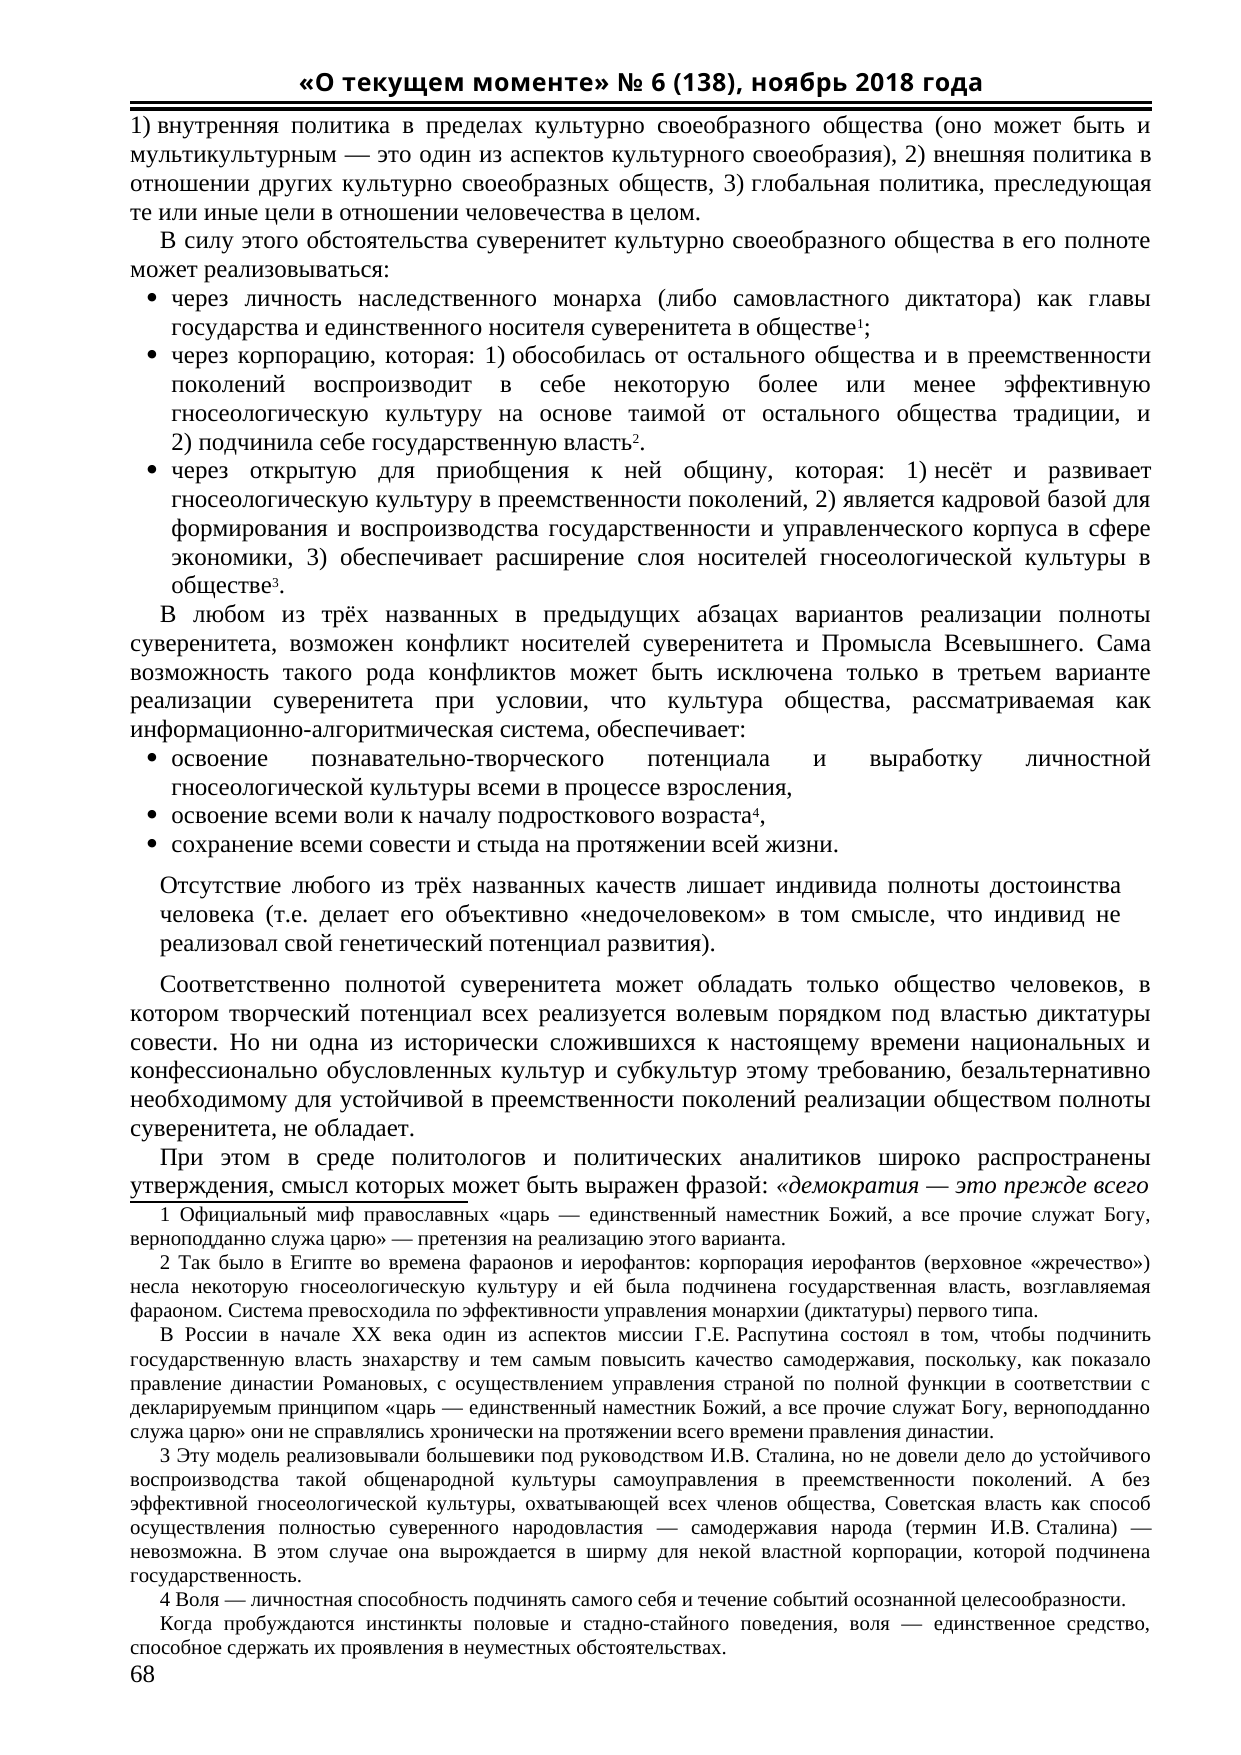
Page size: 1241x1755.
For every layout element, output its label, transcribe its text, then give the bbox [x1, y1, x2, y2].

list Воля — личностная способность подчинять самого себя и течение событий осознанной целесообразности. [130, 1587, 1152, 1611]
text В любом из трёх названных в предыдущих абзацах вариантов реализации полноты суверенитета, возможен конфликт носителей суверенитета и Промысла Всевышнего. Сама возможность такого рода конфликтов может быть исключена только в третьем варианте реализации суверенитета при условии, что культура общества, рассматриваемая как информационно-алгоритмическая система, обеспечивает: [130, 599, 1152, 743]
text 1) внутренняя политика в пределах культурно своеобразного общества (оно может быть и мультикультурным — это один из аспектов культурного своеобразия), 2) внешняя политика в отношении других культурно своеобразных обществ, 3) глобальная политика, преследующая те или иные цели в отношении человечества в целом. [130, 111, 1152, 226]
list через корпорацию, которая: 1) обособилась от остального общества и в преемственности поколений воспроизводит в себе некоторую более или менее эффективную гносеологическую культуру на основе таимой от остального общества традиции, и 2) подчинила себе государственную власть. [148, 341, 1152, 456]
list Официальный миф православных «царь — единственный наместник Божий, а все прочие служат Богу, верноподданно служа царю» — претензия на реализацию этого варианта. [130, 1202, 1152, 1250]
text В силу этого обстоятельства суверенитет культурно своеобразного общества в его полноте может реализовываться: [130, 226, 1152, 283]
text Соответственно полнотой суверенитета может обладать только общество человеков, в котором творческий потенциал всех реализуется волевым порядком под властью диктатуры совести. Но ни одна из исторически сложившихся к настоящему времени национальных и конфессионально обусловленных культур и субкультур этому требованию, безальтернативно необходимому для устойчивой в преемственности поколений реализации обществом полноты суверенитета, не обладает. [130, 969, 1152, 1142]
list через личность наследственного монарха (либо самовластного диктатора) как главы государства и единственного носителя суверенитета в обществе; [148, 283, 1152, 341]
list В России в начале ХХ века один из аспектов миссии Г.Е. Распутина состоял в том, чтобы подчинить государственную власть знахарству и тем самым повысить качество самодержавия, поскольку, как показало правление династии Романовых, с осуществлением управления страной по полной функции в соответствии с декларируемым принципом «царь — единственный наместник Божий, а все прочие служат Богу, верноподданно служа царю» они не справлялись хронически на протяжении всего времени правления династии. [130, 1322, 1152, 1443]
text При этом в среде политологов и политических аналитиков широко распространены утверждения, смысл которых может быть выражен фразой: «демократия — это прежде всего [130, 1142, 1152, 1199]
list сохранение всеми совести и стыда на протяжении всей жизни. [148, 829, 1152, 858]
list через открытую для приобщения к ней общину, которая: 1) несёт и развивает гносеологическую культуру в преемственности поколений, 2) является кадровой базой для формирования и воспроизводства государственности и управленческого корпуса в сфере экономики, 3) обеспечивает расширение слоя носителей гносеологической культуры в обществе. [148, 456, 1152, 599]
list освоение познавательно-творческого потенциала и выработку личностной гносеологической культуры всеми в процессе взросления, [148, 743, 1152, 801]
list Когда пробуждаются инстинкты половые и стадно-стайного поведения, воля — единственное средство, способное сдержать их проявления в неуместных обстоятельствах. [130, 1611, 1152, 1659]
list Так было в Египте во времена фараонов и иерофантов: корпорация иерофантов (верховное «жречество») несла некоторую гносеологическую культуру и ей была подчинена государственная власть, возглавляемая фараоном. Система превосходила по эффективности управления монархии (диктатуры) первого типа. [130, 1250, 1152, 1322]
list освоение всеми воли к началу подросткового возраста, [148, 801, 1152, 829]
list Эту модель реализовывали большевики под руководством И.В. Сталина, но не довели дело до устойчивого воспроизводства такой общенародной культуры самоуправления в преемственности поколений. А без эффективной гносеологической культуры, охватывающей всех членов общества, Советская власть как способ осуществления полностью суверенного народовластия — самодержавия народа (термин И.В. Сталина) — невозможна. В этом случае она вырождается в ширму для некой властной корпорации, которой подчинена государственность. [130, 1443, 1152, 1587]
text Отсутствие любого из трёх названных качеств лишает индивида полноты достоинства человека (т.е. делает его объективно «недочеловеком» в том смысле, что индивид не реализовал свой генетический потенциал развития). [159, 871, 1122, 957]
